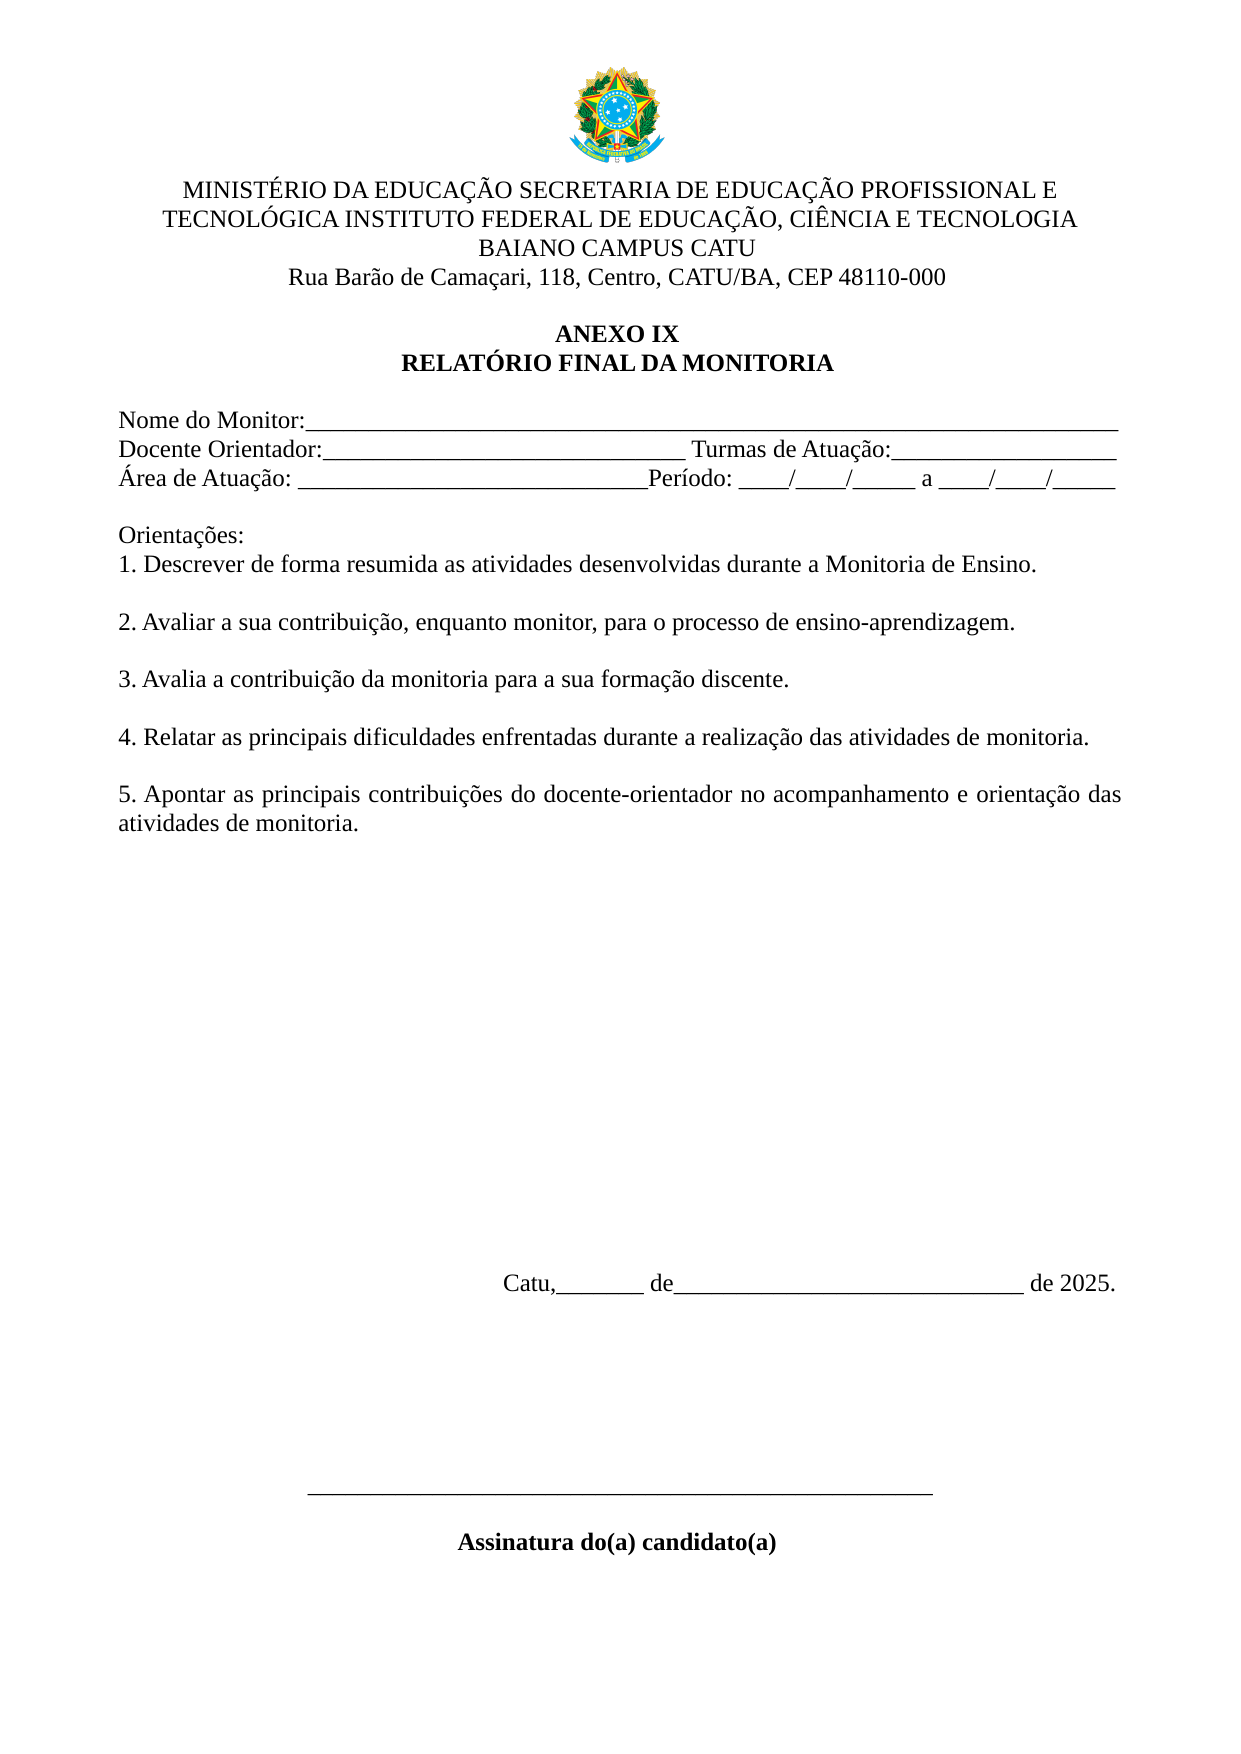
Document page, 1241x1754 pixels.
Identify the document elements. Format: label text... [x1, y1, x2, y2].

text 2. Avaliar a sua contribuição, enquanto monitor, para o processo de ensino-aprendizagem. [118, 607, 1122, 636]
text 5. Apontar as principais contribuições do docente-orientador no acompanhamento e orientação das atividades de monitoria. [118, 779, 1122, 837]
text 1. Descrever de forma resumida as atividades desenvolvidas durante a Monitoria de Ensino. [118, 549, 1122, 578]
text ANEXO IX [118, 319, 1122, 348]
text MINISTÉRIO DA EDUCAÇÃO SECRETARIA DE EDUCAÇÃO PROFISSIONAL E TECNOLÓGICA INSTITUTO FEDERAL DE EDUCAÇÃO, CIÊNCIA E TECNOLOGIA BAIANO CAMPUS CATU [118, 176, 1122, 262]
text RELATÓRIO FINAL DA MONITORIA [118, 348, 1122, 377]
text __________________________________________________ [118, 1469, 1122, 1498]
text 3. Avalia a contribuição da monitoria para a sua formação discente. [118, 664, 1122, 693]
text Área de Atuação: ____________________________Período: ____/____/_____ a ____/____/_____ [118, 463, 1122, 492]
text Catu,_______ de____________________________ de 2025. [118, 1268, 1122, 1297]
picture [569, 67, 665, 163]
text 4. Relatar as principais dificuldades enfrentadas durante a realização das atividades de monitoria. [118, 722, 1122, 751]
text Docente Orientador:_____________________________ Turmas de Atuação:__________________ [118, 434, 1122, 463]
text Orientações: [118, 521, 1122, 549]
text Assinatura do(a) candidato(a) [118, 1527, 1122, 1556]
text Nome do Monitor:_________________________________________________________________ [118, 406, 1122, 434]
picture [594, 147, 605, 153]
text Rua Barão de Camaçari, 118, Centro, CATU/BA, CEP 48110-000 [118, 262, 1122, 291]
